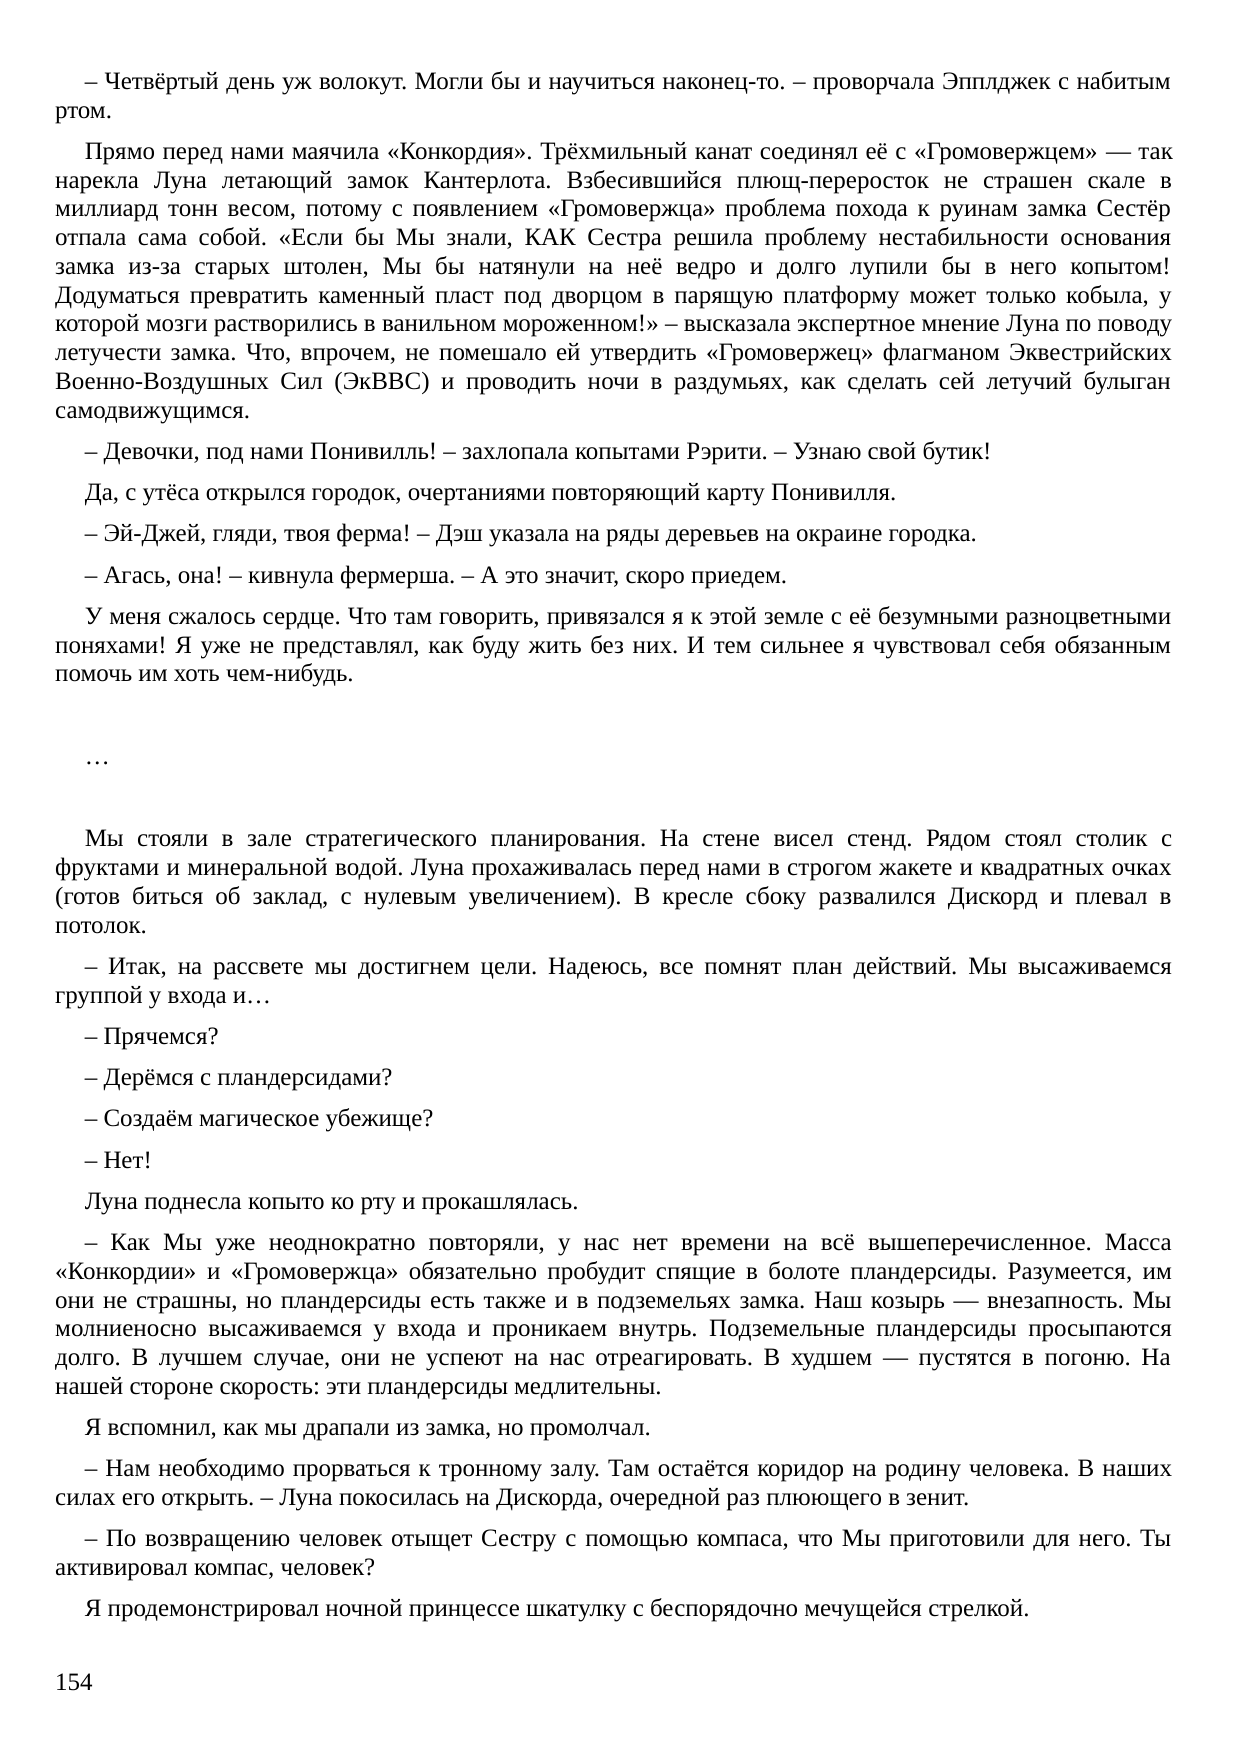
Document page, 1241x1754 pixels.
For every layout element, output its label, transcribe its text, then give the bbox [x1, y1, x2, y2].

text Прямо перед нами маячила «Конкордия». Трёхмильный канат соединял её с «Громовержцем» — так нарекла Луна летающий замок Кантерлота. Взбесившийся плющ-переросток не страшен скале в миллиард тонн весом, потому с появлением «Громовержца» проблема похода к руинам замка Сестёр отпала сама собой. «Если бы Мы знали, КАК Сестра решила проблему нестабильности основания замка из-за старых штолен, Мы бы натянули на неё ведро и долго лупили бы в него копытом! Додуматься превратить каменный пласт под дворцом в парящую платформу может только кобыла, у которой мозги растворились в ванильном мороженном!» – высказала экспертное мнение Луна по поводу летучести замка. Что, впрочем, не помешало ей утвердить «Громовержец» флагманом Эквестрийских Военно-Воздушных Сил (ЭкВВС) и проводить ночи в раздумьях, как сделать сей летучий булыган самодвижущимся. [55, 136, 1173, 423]
text – Четвёртый день уж волокут. Могли бы и научиться наконец-то. – проворчала Эпплджек с набитым ртом. [55, 66, 1173, 123]
text – Прячемся? [55, 1021, 1173, 1050]
text Луна поднесла копыто ко рту и прокашлялась. [55, 1186, 1173, 1215]
text – Нет! [55, 1145, 1173, 1173]
text – Создаём магическое убежище? [55, 1103, 1173, 1132]
text Я вспомнил, как мы драпали из замка, но промолчал. [55, 1412, 1173, 1441]
text … [55, 741, 1173, 770]
text Я продемонстрировал ночной принцессе шкатулку с беспорядочно мечущейся стрелкой. [55, 1593, 1173, 1622]
text – Девочки, под нами Понивилль! – захлопала копытами Рэрити. – Узнаю свой бутик! [55, 436, 1173, 465]
text – Эй-Джей, гляди, твоя ферма! – Дэш указала на ряды деревьев на окраине городка. [55, 518, 1173, 547]
text – Дерёмся с пландерсидами? [55, 1062, 1173, 1091]
text – По возвращению человек отыщет Сестру с помощью компаса, что Мы приготовили для него. Ты активировал компас, человек? [55, 1523, 1173, 1581]
text Мы стояли в зале стратегического планирования. На стене висел стенд. Рядом стоял столик с фруктами и минеральной водой. Луна прохаживалась перед нами в строгом жакете и квадратных очках (готов биться об заклад, с нулевым увеличением). В кресле сбоку развалился Дискорд и плевал в потолок. [55, 823, 1173, 938]
text – Как Мы уже неоднократно повторяли, у нас нет времени на всё вышеперечисленное. Масса «Конкордии» и «Громовержца» обязательно пробудит спящие в болоте пландерсиды. Разумеется, им они не страшны, но пландерсиды есть также и в подземельях замка. Наш козырь — внезапность. Мы молниеносно высаживаемся у входа и проникаем внутрь. Подземельные пландерсиды просыпаются долго. В лучшем случае, они не успеют на нас отреагировать. В худшем — пустятся в погоню. На нашей стороне скорость: эти пландерсиды медлительны. [55, 1227, 1173, 1400]
text Да, с утёса открылся городок, очертаниями повторяющий карту Понивилля. [55, 477, 1173, 506]
text – Итак, на рассвете мы достигнем цели. Надеюсь, все помнят план действий. Мы высаживаемся группой у входа и… [55, 951, 1173, 1008]
text – Нам необходимо прорваться к тронному залу. Там остаётся коридор на родину человека. В наших силах его открыть. – Луна покосилась на Дискорда, очередной раз плюющего в зенит. [55, 1453, 1173, 1511]
text У меня сжалось сердце. Что там говорить, привязался я к этой земле с её безумными разноцветными поняхами! Я уже не представлял, как буду жить без них. И тем сильнее я чувствовал себя обязанным помочь им хоть чем-нибудь. [55, 601, 1173, 687]
text – Агась, она! – кивнула фермерша. – А это значит, скоро приедем. [55, 560, 1173, 588]
